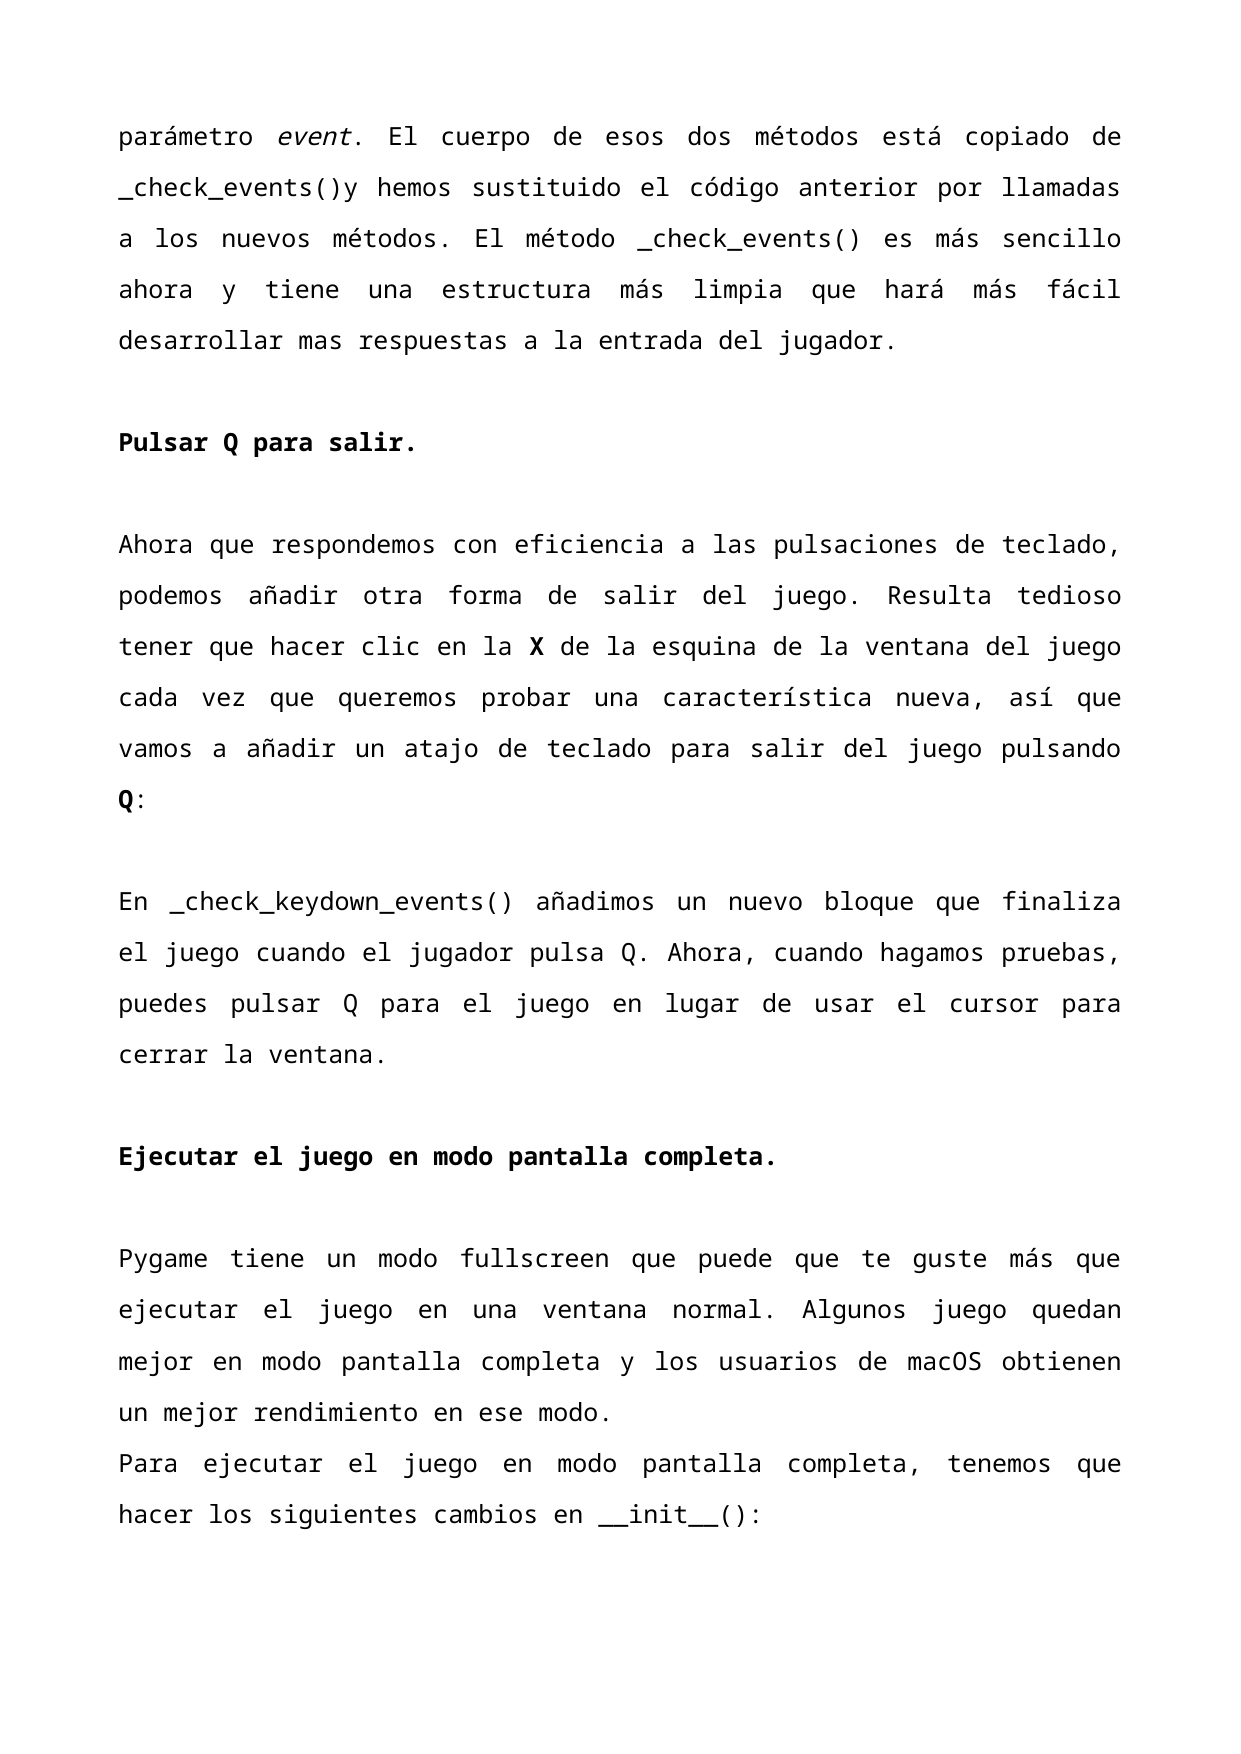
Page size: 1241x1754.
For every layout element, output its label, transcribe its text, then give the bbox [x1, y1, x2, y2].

text Ahora que respondemos con eficiencia a las pulsaciones de teclado, podemos añadir otra forma de salir del juego. Resulta tedioso tener que hacer clic en la X de la esquina de la ventana del juego cada vez que queremos probar una característica nueva, así que vamos a añadir un atajo de teclado para salir del juego pulsando Q: [118, 526, 1122, 816]
text parámetro event. El cuerpo de esos dos métodos está copiado de _check_events()y hemos sustituido el código anterior por llamadas a los nuevos métodos. El método _check_events() es más sencillo ahora y tiene una estructura más limpia que hará más fácil desarrollar mas respuestas a la entrada del jugador. [118, 118, 1122, 356]
text Pulsar Q para salir. [118, 424, 1122, 458]
text Pygame tiene un modo fullscreen que puede que te guste más que ejecutar el juego en una ventana normal. Algunos juego quedan mejor en modo pantalla completa y los usuarios de macOS obtienen un mejor rendimiento en ese modo. [118, 1241, 1122, 1428]
text En _check_keydown_events() añadimos un nuevo bloque que finaliza el juego cuando el jugador pulsa Q. Ahora, cuando hagamos pruebas, puedes pulsar Q para el juego en lugar de usar el cursor para cerrar la ventana. [118, 884, 1122, 1071]
text Para ejecutar el juego en modo pantalla completa, tenemos que hacer los siguientes cambios en __init__(): [118, 1445, 1122, 1530]
text Ejecutar el juego en modo pantalla completa. [118, 1139, 1122, 1173]
